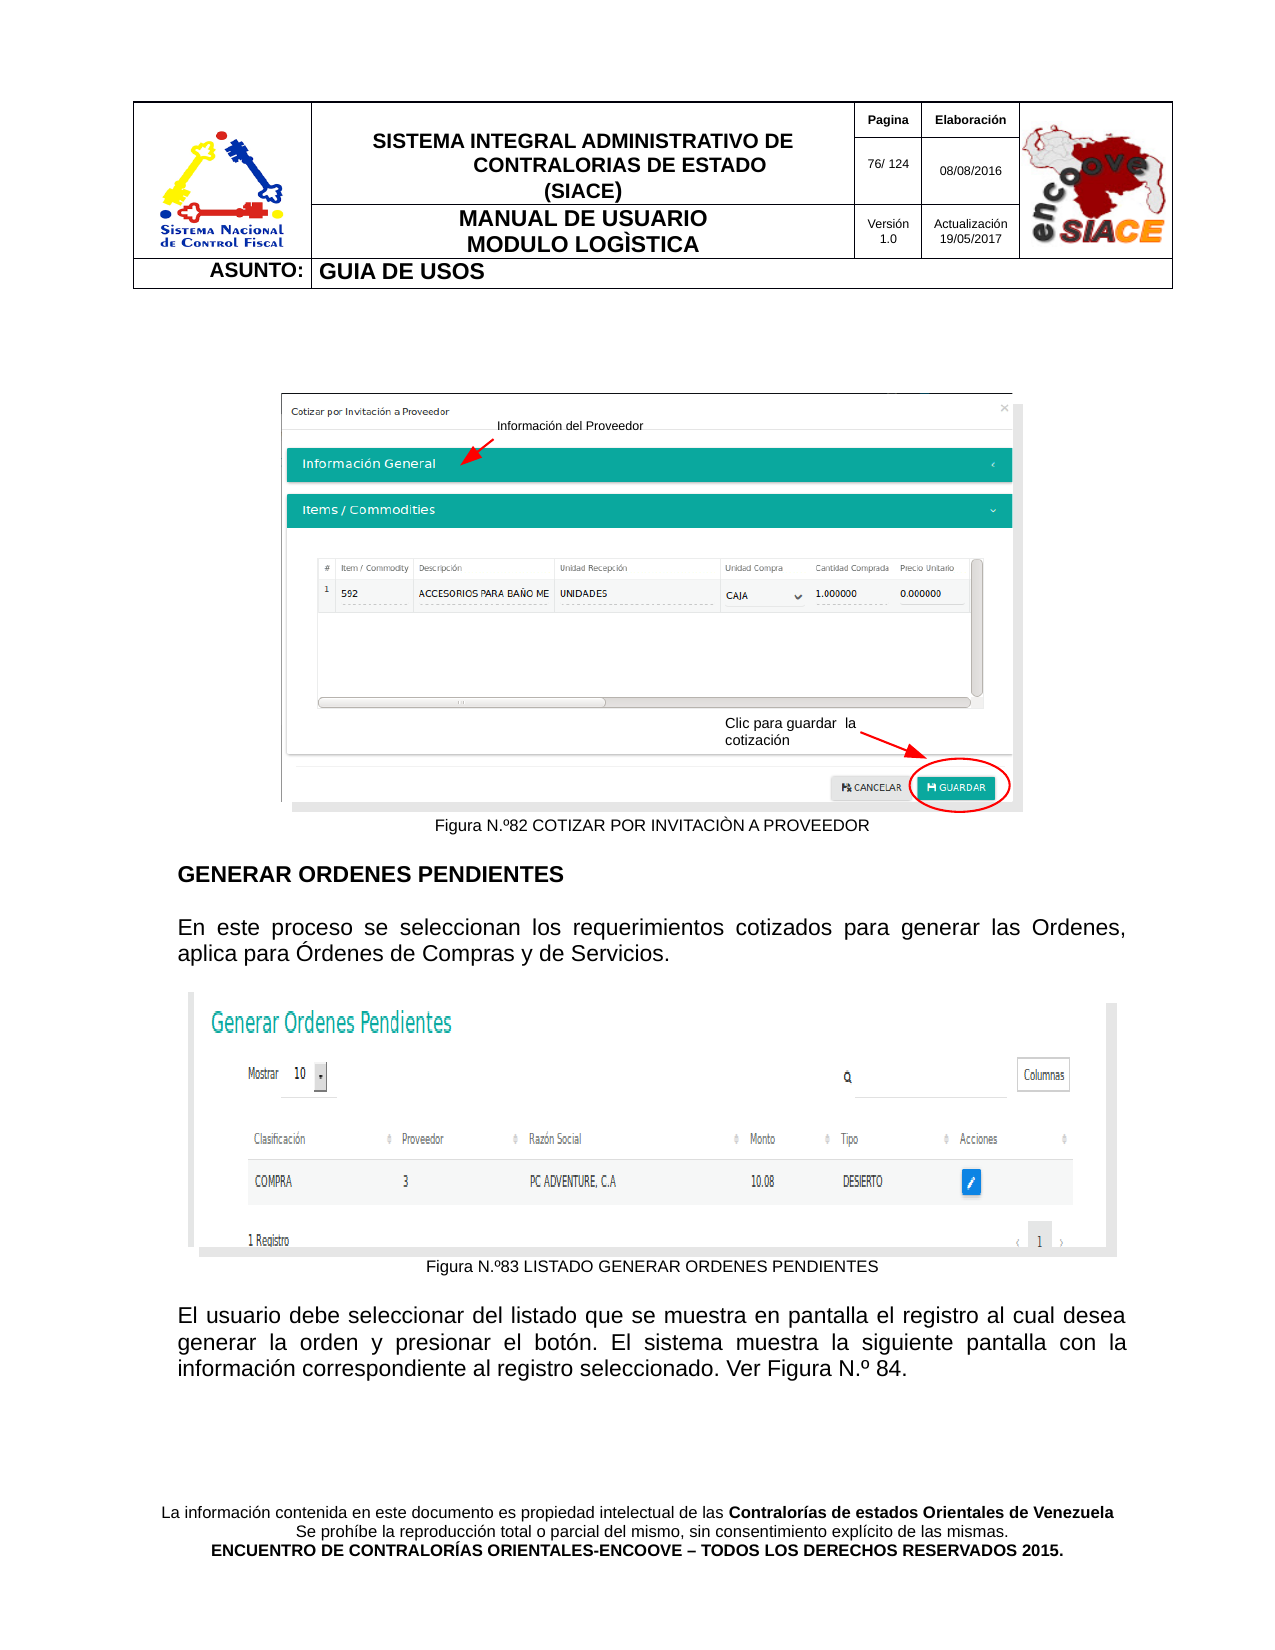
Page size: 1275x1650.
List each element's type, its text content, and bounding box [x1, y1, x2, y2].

text Figura N.º82 COTIZAR POR INVITACIÒN A PROVEEDOR [177, 816, 1127, 835]
picture [281, 393, 1013, 802]
text En este proceso se seleccionan los requerimientos cotizados para generar las Ordenes, aplica para Órdenes de Compras y de Servicios. [177, 914, 1127, 966]
picture [911, 760, 1008, 802]
text GENERAR ORDENES PENDIENTES [177, 861, 1127, 887]
picture [188, 992, 1106, 1247]
text El usuario debe seleccionar del listado que se muestra en pantalla el registro al cual desea generar la orden y presionar el botón. El sistema muestra la siguiente pantalla con la información correspondiente al registro seleccionado. Ver Figura N.º 84. [177, 1302, 1127, 1381]
text Figura N.º83 LISTADO GENERAR ORDENES PENDIENTES [177, 1247, 1127, 1276]
picture [1021, 121, 1167, 248]
picture [150, 127, 296, 254]
